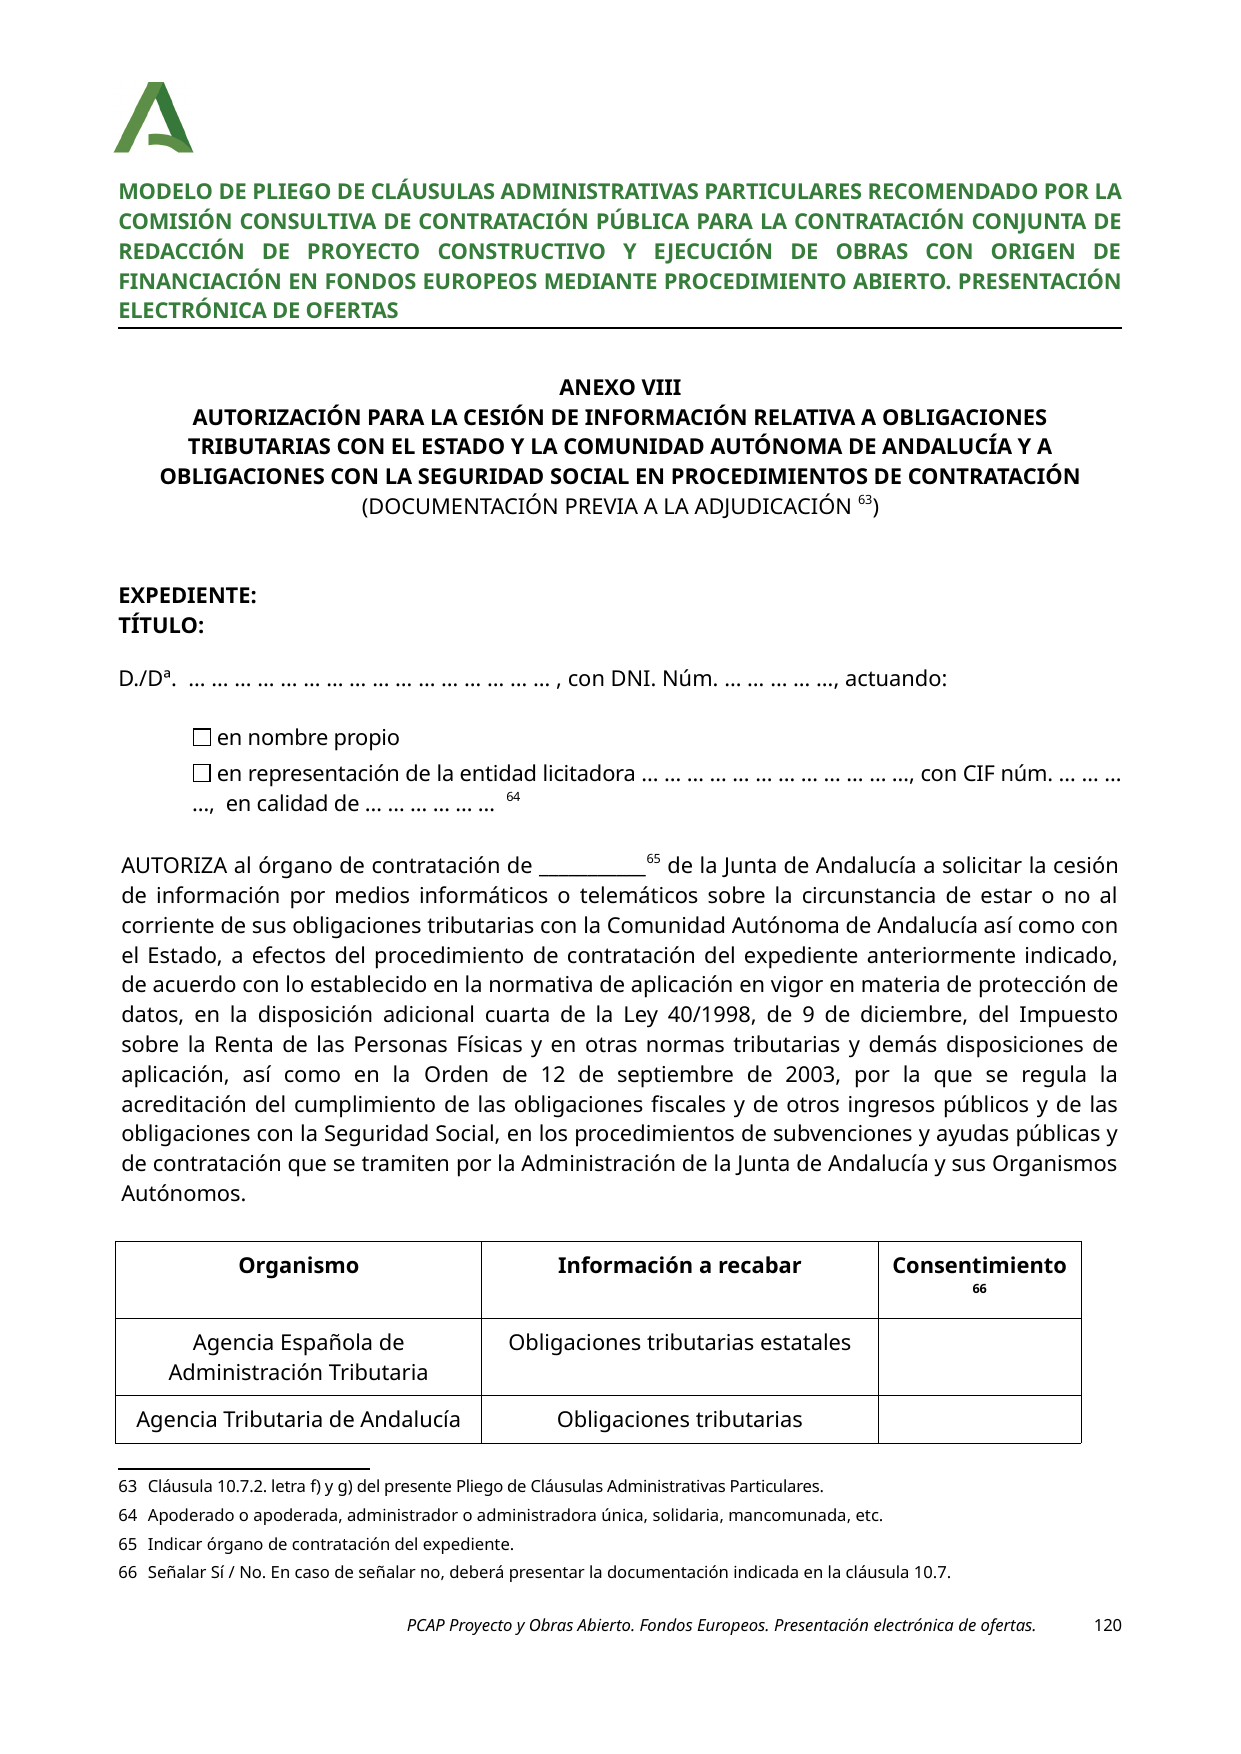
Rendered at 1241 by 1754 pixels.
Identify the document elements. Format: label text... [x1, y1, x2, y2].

table_header Organismo [116, 1242, 481, 1318]
text TÍTULO: [118, 610, 1122, 640]
text (DOCUMENTACIÓN PREVIA A LA ADJUDICACIÓN ) [118, 491, 1122, 521]
picture [109, 77, 198, 157]
text AUTORIZACIÓN PARA LA CESIÓN DE INFORMACIÓN RELATIVA A OBLIGACIONES TRIBUTARIAS CON EL ESTADO Y LA COMUNIDAD AUTÓNOMA DE ANDALUCÍA Y A OBLIGACIONES CON LA SEGURIDAD SOCIAL EN PROCEDIMIENTOS DE CONTRATACIÓN [118, 402, 1122, 491]
text Apoderado o apoderada, administrador o administradora única, solidaria, mancomunada, etc. [118, 1504, 1122, 1526]
table_cell Agencia Tributaria de Andalucía [116, 1396, 481, 1443]
text en nombre propio [192, 722, 1122, 752]
table_cell [879, 1319, 1081, 1395]
text AUTORIZA al órgano de contratación de ___________ de la Junta de Andalucía a solicitar la cesión de información por medios informáticos o telemáticos sobre la circunstancia de estar o no al corriente de sus obligaciones tributarias con la Comunidad Autónoma de Andalucía así como con el Estado, a efectos del procedimiento de contratación del expediente anteriormente indicado, de acuerdo con lo establecido en la normativa de aplicación en vigor en materia de protección de datos, en la disposición adicional cuarta de la Ley 40/1998, de 9 de diciembre, del Impuesto sobre la Renta de las Personas Físicas y en otras normas tributarias y demás disposiciones de aplicación, así como en la Orden de 12 de septiembre de 2003, por la que se regula la acreditación del cumplimiento de las obligaciones fiscales y de otros ingresos públicos y de las obligaciones con la Seguridad Social, en los procedimientos de subvenciones y ayudas públicas y de contratación que se tramiten por la Administración de la Junta de Andalucía y sus Organismos Autónomos. [118, 847, 1122, 1208]
text D./Dª. … … … … … … … … … … … … … … … … , con DNI. Núm. … … … … …, actuando: [118, 663, 1122, 692]
text MODELO DE PLIEGO DE CLÁUSULAS ADMINISTRATIVAS PARTICULARES RECOMENDADO POR LA COMISIÓN CONSULTIVA DE CONTRATACIÓN PÚBLICA PARA LA CONTRATACIÓN CONJUNTA DE REDACCIÓN DE PROYECTO CONSTRUCTIVO Y EJECUCIÓN DE OBRAS CON ORIGEN DE FINANCIACIÓN EN FONDOS EUROPEOS MEDIANTE PROCEDIMIENTO ABIERTO. PRESENTACIÓN ELECTRÓNICA DE OFERTAS [118, 176, 1122, 327]
text en representación de la entidad licitadora … … … … … … … … … … … …, con CIF núm. … … … …, en calidad de … … … … … … [192, 758, 1122, 818]
text ANEXO VIII [118, 372, 1122, 402]
text Indicar órgano de contratación del expediente. [118, 1532, 1122, 1555]
table_cell Obligaciones tributarias estatales [482, 1319, 878, 1395]
table_cell Agencia Española de Administración Tributaria [116, 1319, 481, 1395]
table_header Información a recabar [482, 1242, 878, 1318]
table_header Consentimiento [879, 1242, 1081, 1318]
text Cláusula 10.7.2. letra f) y g) del presente Pliego de Cláusulas Administrativas Particulares. [118, 1475, 1122, 1498]
table_cell [879, 1396, 1081, 1443]
text EXPEDIENTE: [118, 580, 1122, 610]
table_cell Obligaciones tributarias [482, 1396, 878, 1443]
